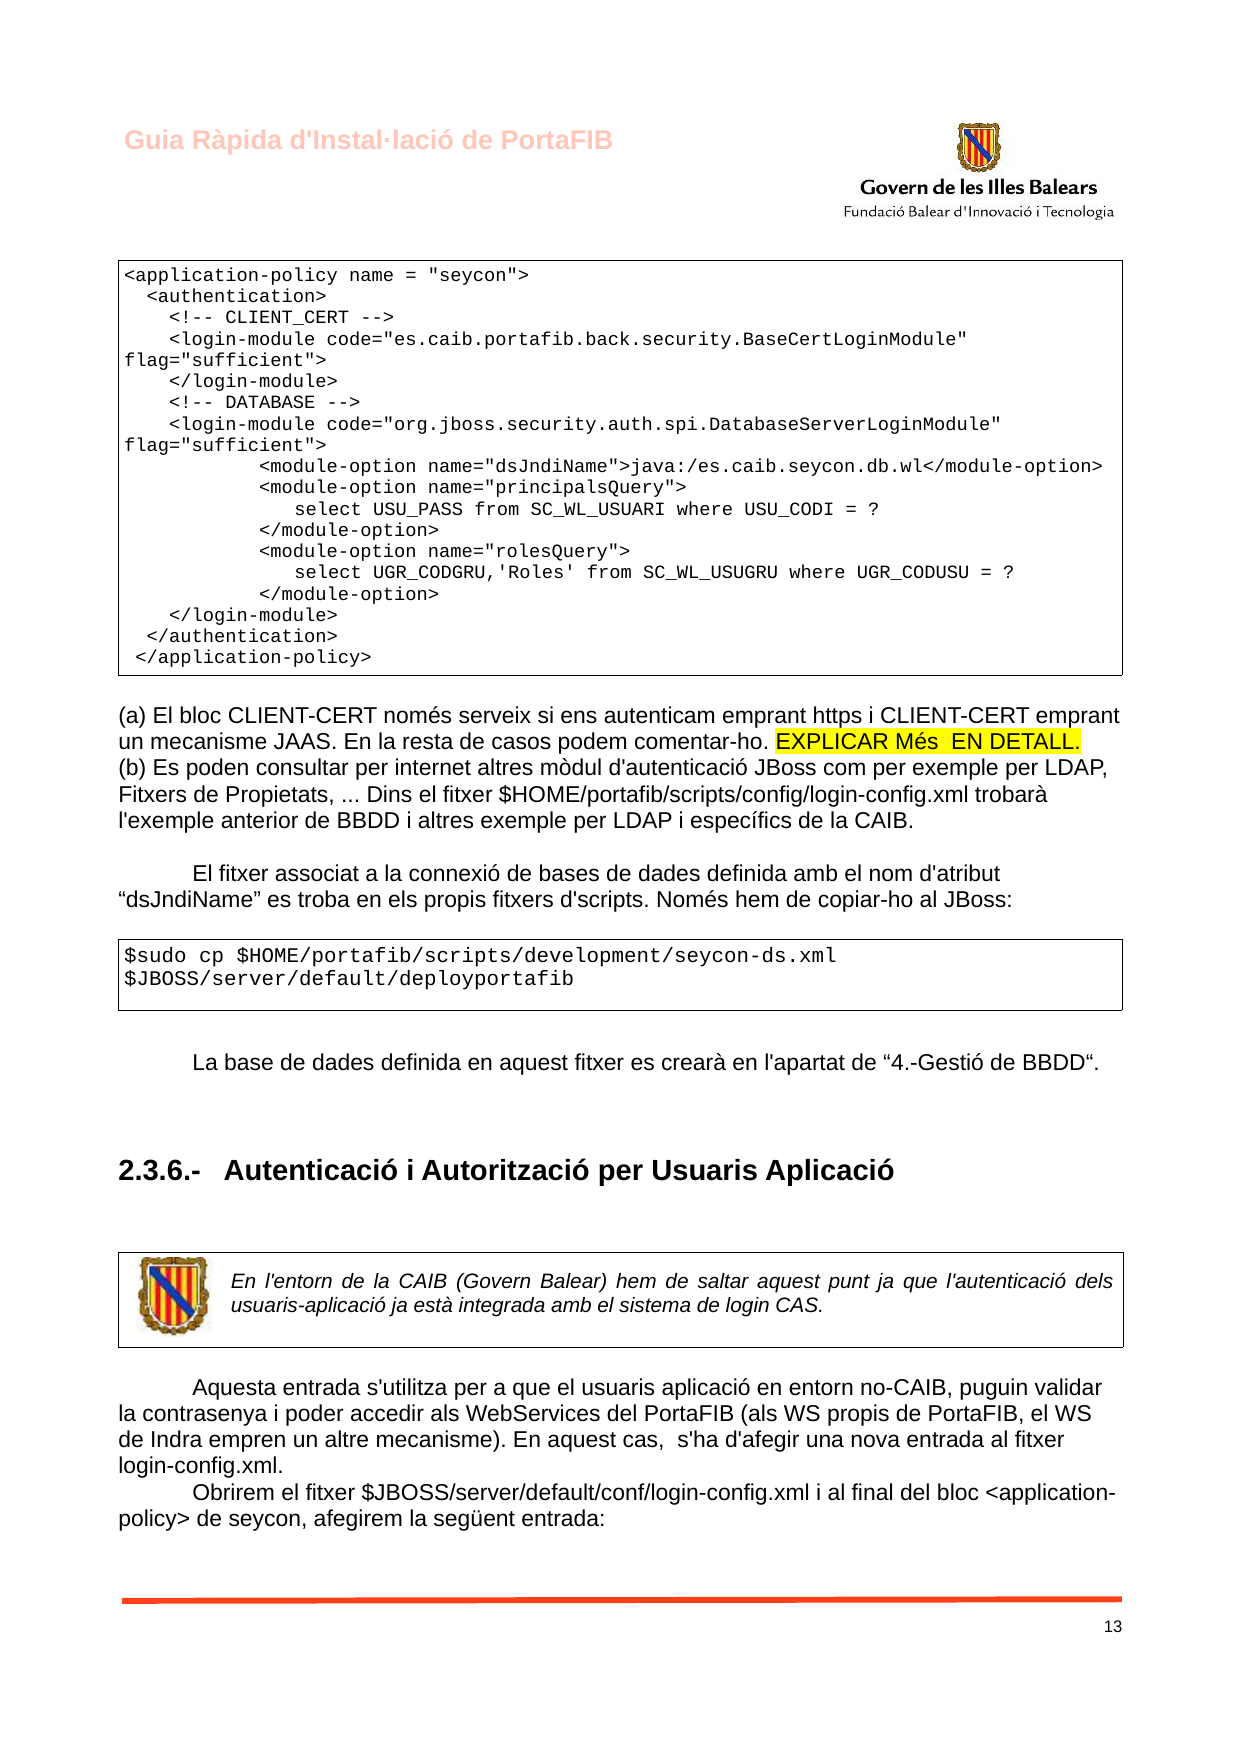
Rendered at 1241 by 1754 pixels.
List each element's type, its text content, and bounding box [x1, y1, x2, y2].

picture [134, 1257, 214, 1337]
text La base de dades definida en aquest fitxer es crearà en l'apartat de “4.-Gestió de BBDD“. [118, 1049, 1122, 1076]
text Aquesta entrada s'utilitza per a que el usuaris aplicació en entorn no-CAIB, puguin validar la contrasenya i poder accedir als WebServices del PortaFIB (als WS propis de PortaFIB, el WS de Indra empren un altre mecanisme). En aquest cas, s'ha d'afegir una nova entrada al fitxer login-config.xml. [118, 1373, 1122, 1479]
text (a) El bloc CLIENT-CERT només serveix si ens autenticam emprant https i CLIENT-CERT emprant un mecanisme JAAS. En la resta de casos podem comentar-ho. EXPLICAR Més EN DETALL. [118, 702, 1122, 754]
picture [840, 123, 1117, 220]
table_header <application-policy name = "seycon"> <authentication> <!-- CLIENT_CERT --> <login-module code="es.caib.portafib.back.security.BaseCertLoginModule" flag="sufficient"> </login-module> <!-- DATABASE --> <login-module code="org.jboss.security.auth.spi.DatabaseServerLoginModule" flag="sufficient"> <module-option name="dsJndiName">java:/es.caib.seycon.db.wl</module-option> <module-option name="principalsQuery"> select USU_PASS from SC_WL_USUARI where USU_CODI = ? </module-option> <module-option name="rolesQuery"> select UGR_CODGRU,'Roles' from SC_WL_USUGRU where UGR_CODUSU = ? </module-option> </login-module> </authentication> </application-policy> [119, 261, 1122, 675]
subtitle Autenticació i Autorització per Usuaris Aplicació [118, 1153, 1122, 1187]
text (b) Es poden consultar per internet altres mòdul d'autenticació JBoss com per exemple per LDAP, Fitxers de Propietats, ... Dins el fitxer $HOME/portafib/scripts/config/login-config.xml trobarà l'exemple anterior de BBDD i altres exemple per LDAP i específics de la CAIB. [118, 754, 1122, 833]
text Obrirem el fitxer $JBOSS/server/default/conf/login-config.xml i al final del bloc <application-policy> de seycon, afegirem la següent entrada: [118, 1479, 1122, 1532]
text El fitxer associat a la connexió de bases de dades definida amb el nom d'atribut “dsJndiName” es troba en els propis fitxers d'scripts. Només hem de copiar-ho al JBoss: [118, 860, 1122, 912]
table_header [119, 1253, 225, 1347]
table_header En l'entorn de la CAIB (Govern Balear) hem de saltar aquest punt ja que l'autenticació dels usuaris-aplicació ja està integrada amb el sistema de login CAS. [225, 1253, 1123, 1347]
table_header $sudo cp $HOME/portafib/scripts/development/seycon-ds.xml $JBOSS/server/default/deployportafib [119, 940, 1122, 1010]
